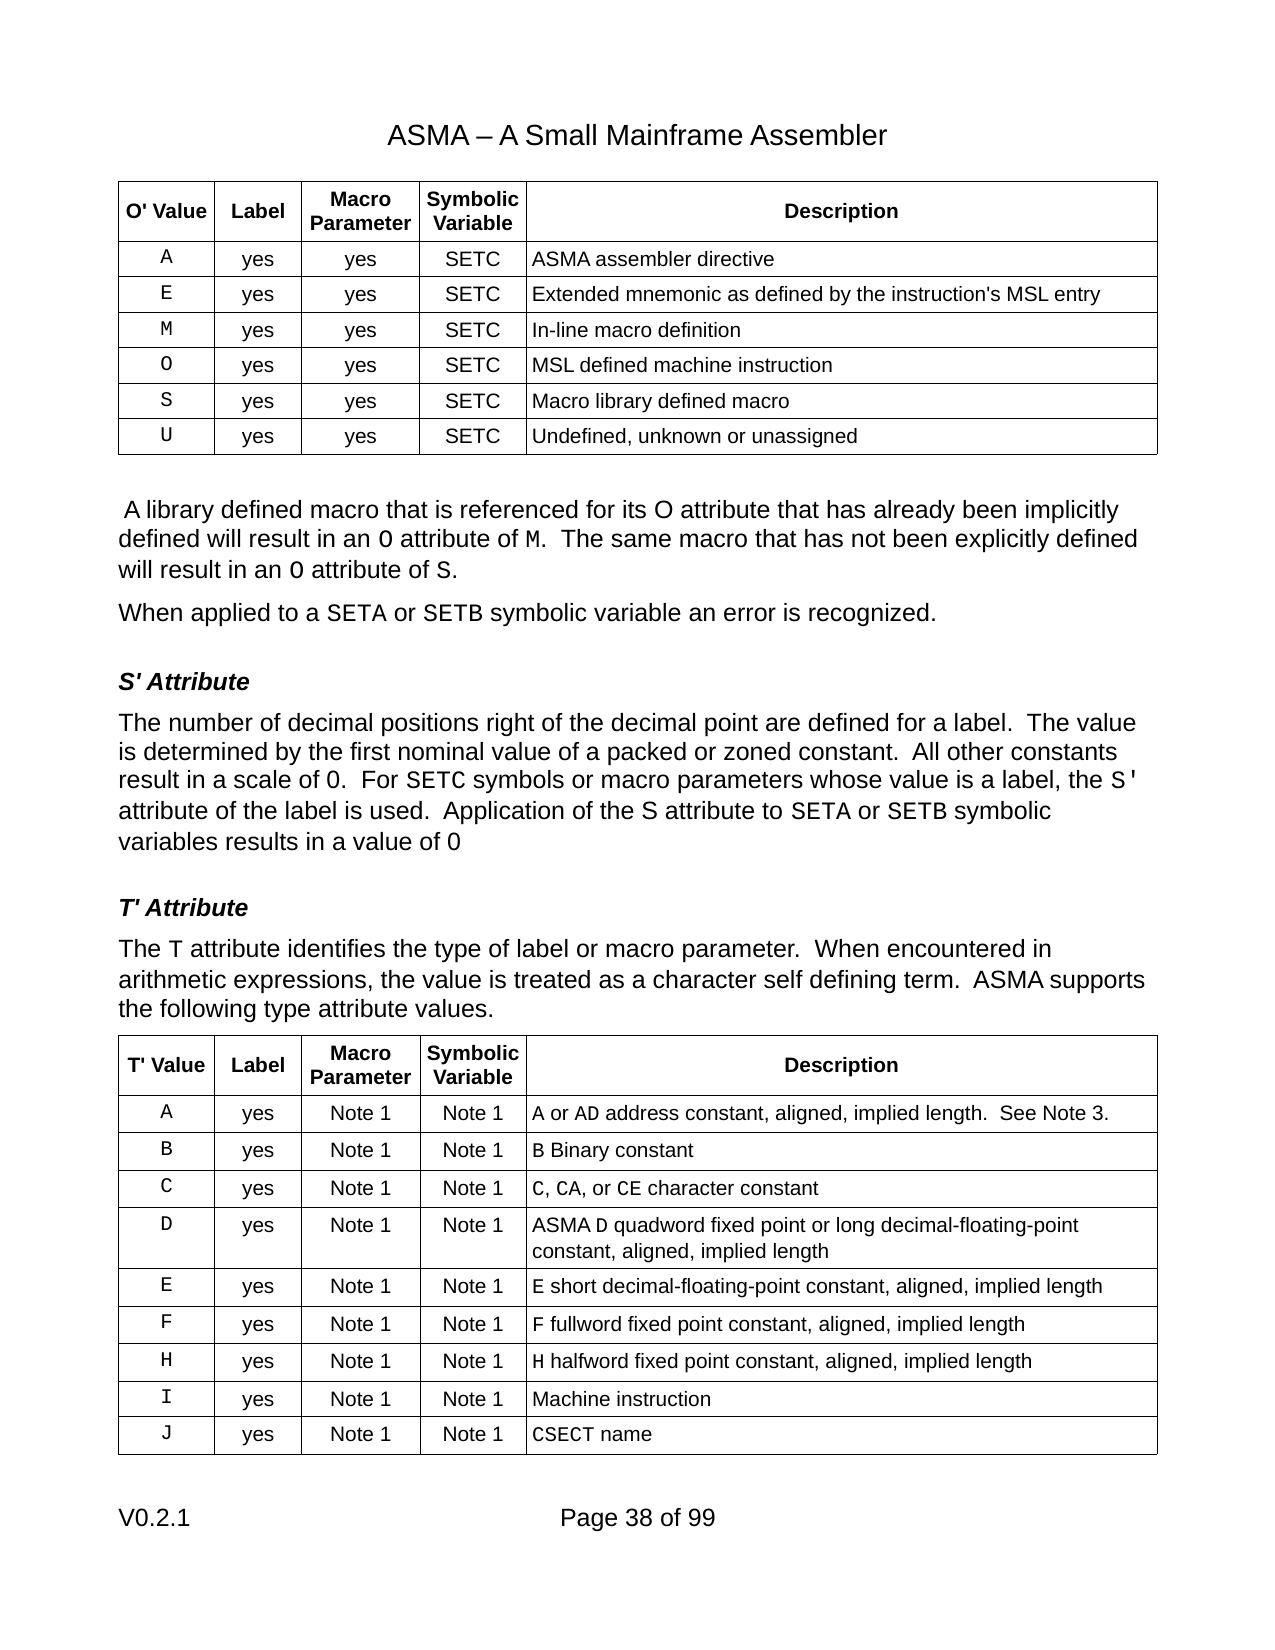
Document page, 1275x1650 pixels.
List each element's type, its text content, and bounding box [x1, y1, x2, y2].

text A library defined macro that is referenced for its O attribute that has already been implicitly defined will result in an O attribute of M. The same macro that has not been explicitly defined will result in an O attribute of S. [118, 495, 1157, 586]
table_cell F fullword fixed point constant, aligned, implied length [527, 1307, 1157, 1343]
table_cell B Binary constant [527, 1133, 1157, 1169]
table_header T' Value [119, 1036, 214, 1095]
table_cell S [119, 384, 214, 418]
table_header Symbolic Variable [421, 1036, 526, 1095]
table_cell yes [215, 348, 301, 383]
table_cell Note 1 [421, 1344, 526, 1381]
table_cell yes [302, 384, 419, 418]
table_cell yes [215, 1208, 301, 1268]
table_cell yes [215, 1344, 301, 1381]
table_cell yes [215, 1269, 301, 1306]
table_cell B [119, 1133, 214, 1169]
table_cell Note 1 [302, 1344, 420, 1381]
text The number of decimal positions right of the decimal point are defined for a label. The value is determined by the first nominal value of a packed or zoned constant. All other constants result in a scale of 0. For SETC symbols or macro parameters whose value is a label, the S' attribute of the label is used. Application of the S attribute to SETA or SETB symbolic variables results in a value of 0 [118, 708, 1157, 856]
table_header Label [215, 182, 301, 241]
text The T attribute identifies the type of label or macro parameter. When encountered in arithmetic expressions, the value is treated as a character self defining term. ASMA supports the following type attribute values. [118, 934, 1157, 1023]
table_cell MSL defined machine instruction [527, 348, 1157, 383]
table_cell yes [215, 1307, 301, 1343]
table_cell Note 1 [421, 1096, 526, 1132]
table_cell C, CA, or CE character constant [527, 1171, 1157, 1207]
table_cell yes [302, 277, 419, 312]
table_cell yes [215, 1417, 301, 1453]
table_cell yes [215, 1133, 301, 1169]
table_cell SETC [420, 419, 526, 454]
table_cell Note 1 [421, 1269, 526, 1306]
table_cell A or AD address constant, aligned, implied length. See Note 3. [527, 1096, 1157, 1132]
table_cell yes [215, 1096, 301, 1132]
table_cell yes [215, 1382, 301, 1416]
table_cell Note 1 [421, 1382, 526, 1416]
table_cell yes [215, 384, 301, 418]
table_cell CSECT name [527, 1417, 1157, 1453]
table_cell yes [215, 277, 301, 312]
table_cell C [119, 1171, 214, 1207]
table_header Description [527, 182, 1157, 241]
table_cell Note 1 [302, 1417, 420, 1453]
table_cell O [119, 348, 214, 383]
table_cell Note 1 [421, 1171, 526, 1207]
table_cell ASMA D quadword fixed point or long decimal-floating-point constant, aligned, implied length [527, 1208, 1157, 1268]
table_header Symbolic Variable [420, 182, 526, 241]
table_cell Note 1 [421, 1133, 526, 1169]
table_cell yes [215, 313, 301, 347]
table_header Macro Parameter [302, 1036, 420, 1095]
table_header Description [527, 1036, 1157, 1095]
table_header Label [215, 1036, 301, 1095]
table_cell Extended mnemonic as defined by the instruction's MSL entry [527, 277, 1157, 312]
table_cell yes [302, 313, 419, 347]
text When applied to a SETA or SETB symbolic variable an error is recognized. [118, 598, 1157, 629]
table_cell Note 1 [302, 1269, 420, 1306]
table_cell Note 1 [302, 1133, 420, 1169]
table_cell Note 1 [302, 1307, 420, 1343]
table_cell Note 1 [302, 1382, 420, 1416]
table_cell yes [302, 419, 419, 454]
table_cell Macro library defined macro [527, 384, 1157, 418]
table_cell yes [302, 242, 419, 276]
table_cell SETC [420, 348, 526, 383]
table_cell Machine instruction [527, 1382, 1157, 1416]
subtitle S' Attribute [118, 667, 1157, 695]
table_cell F [119, 1307, 214, 1343]
subtitle T' Attribute [118, 893, 1157, 922]
table_cell yes [302, 348, 419, 383]
table_cell U [119, 419, 214, 454]
table_cell Note 1 [421, 1307, 526, 1343]
table_cell Note 1 [421, 1208, 526, 1268]
table_header O' Value [119, 182, 214, 241]
table_cell Note 1 [302, 1208, 420, 1268]
table_cell H halfword fixed point constant, aligned, implied length [527, 1344, 1157, 1381]
table_cell SETC [420, 384, 526, 418]
table_cell J [119, 1417, 214, 1453]
table_cell SETC [420, 277, 526, 312]
table_cell Note 1 [421, 1417, 526, 1453]
table_cell Note 1 [302, 1096, 420, 1132]
table_cell Undefined, unknown or unassigned [527, 419, 1157, 454]
table_cell H [119, 1344, 214, 1381]
table_cell In-line macro definition [527, 313, 1157, 347]
table_cell I [119, 1382, 214, 1416]
table_cell yes [215, 1171, 301, 1207]
table_cell ASMA assembler directive [527, 242, 1157, 276]
table_cell yes [215, 419, 301, 454]
table_cell SETC [420, 242, 526, 276]
table_cell E short decimal-floating-point constant, aligned, implied length [527, 1269, 1157, 1306]
table_cell SETC [420, 313, 526, 347]
table_header Macro Parameter [302, 182, 419, 241]
table_cell M [119, 313, 214, 347]
table_cell D [119, 1208, 214, 1268]
table_cell yes [215, 242, 301, 276]
table_cell A [119, 242, 214, 276]
table_cell Note 1 [302, 1171, 420, 1207]
table_cell E [119, 277, 214, 312]
table_cell A [119, 1096, 214, 1132]
table_cell E [119, 1269, 214, 1306]
